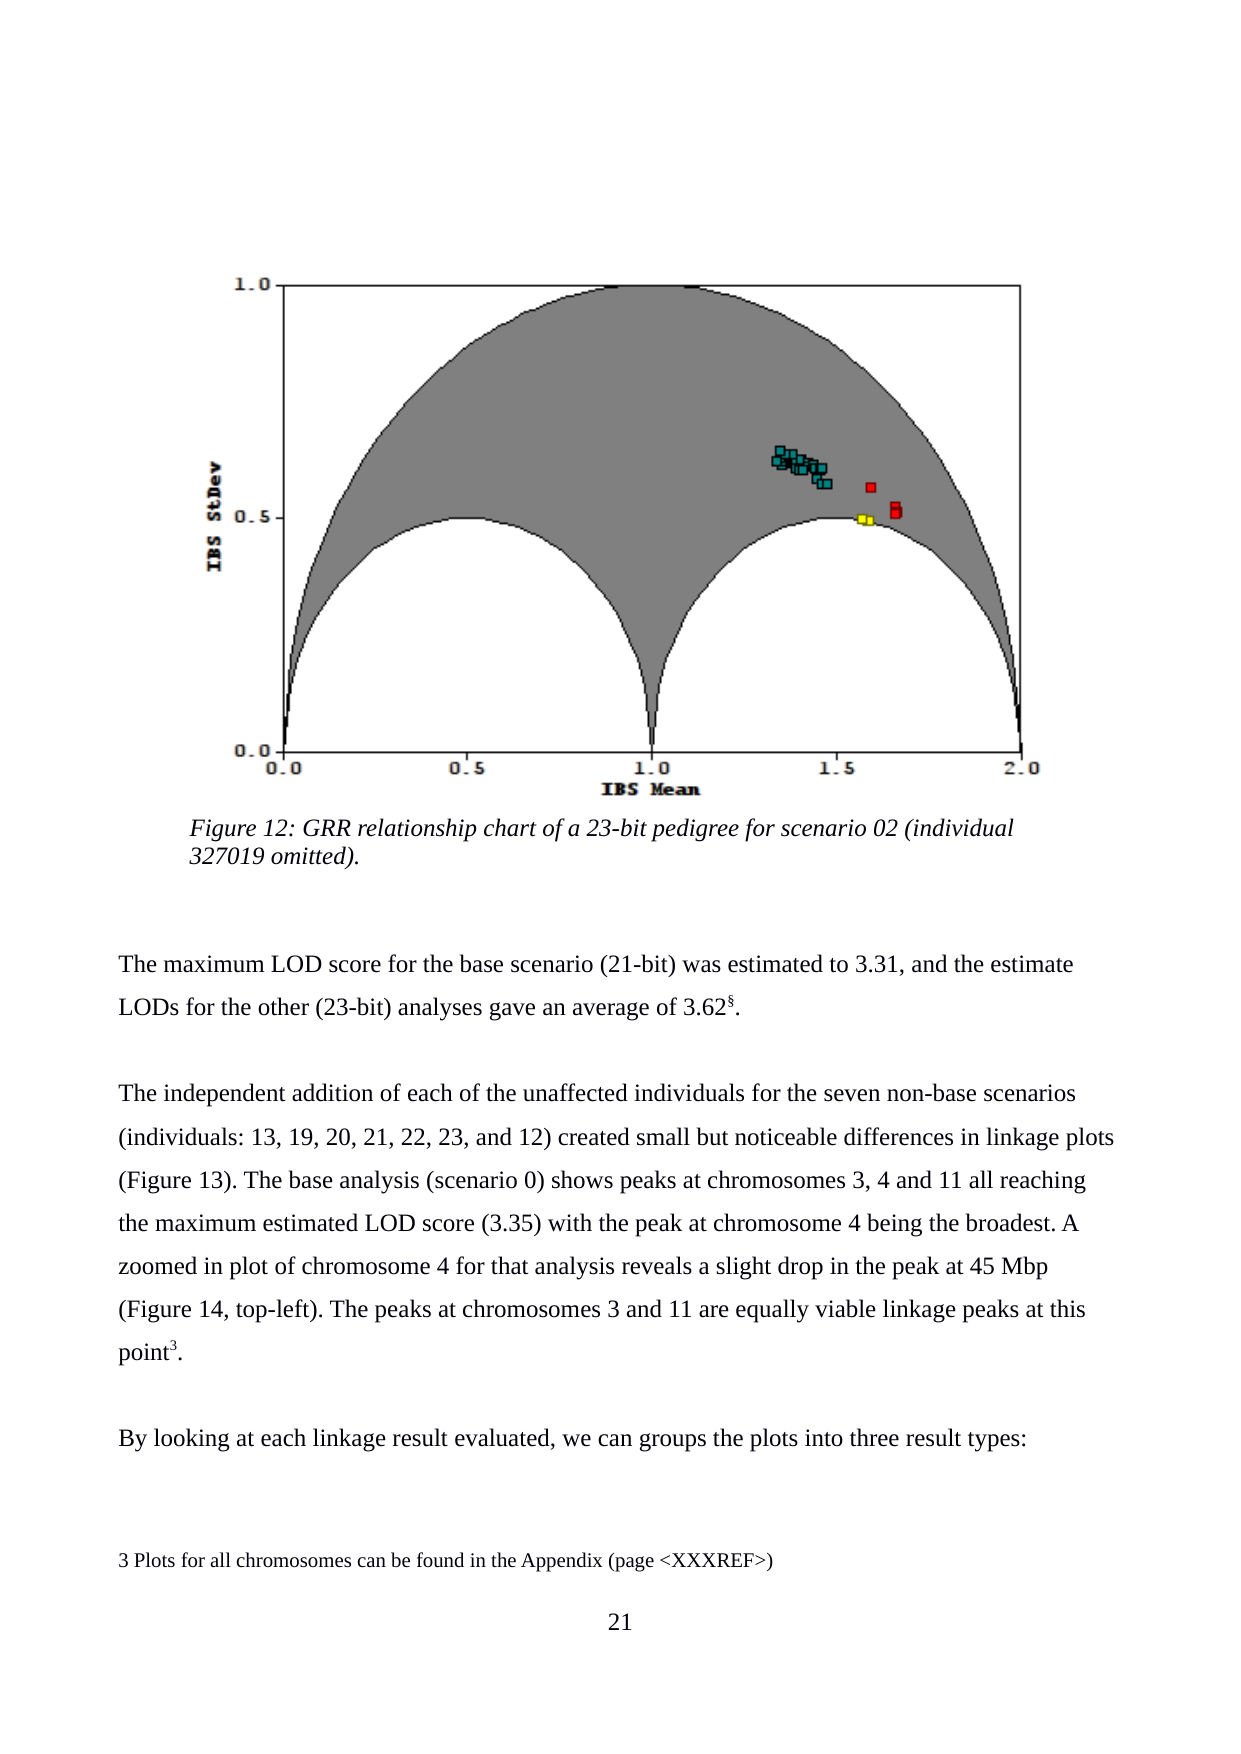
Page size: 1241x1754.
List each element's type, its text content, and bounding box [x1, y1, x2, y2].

text By looking at each linkage result evaluated, we can groups the plots into three result types: [118, 1423, 1122, 1452]
text The independent addition of each of the unaffected individuals for the seven non-base scenarios (individuals: 13, 19, 20, 21, 22, 23, and 12) created small but noticeable differences in linkage plots (Figure 13). The base analysis (scenario 0) shows peaks at chromosomes 3, 4 and 11 all reaching the maximum estimated LOD score (3.35) with the peak at chromosome 4 being the broadest. A zoomed in plot of chromosome 4 for that analysis reveals a slight drop in the peak at 45 Mbp (Figure 14, top-left). The peaks at chromosomes 3 and 11 are equally viable linkage peaks at this point. [118, 1078, 1122, 1366]
text The maximum LOD score for the base scenario (21-bit) was estimated to 3.31, and the estimate LODs for the other (23-bit) analyses gave an average of 3.62§. [118, 949, 1122, 1021]
text Figure 12: GRR relationship chart of a 23-bit pedigree for scenario 02 (individual 327019 omitted). [189, 813, 1051, 870]
picture [189, 260, 1051, 813]
text Plots for all chromosomes can be found in the Appendix (page <XXXREF>) [118, 1548, 1122, 1572]
